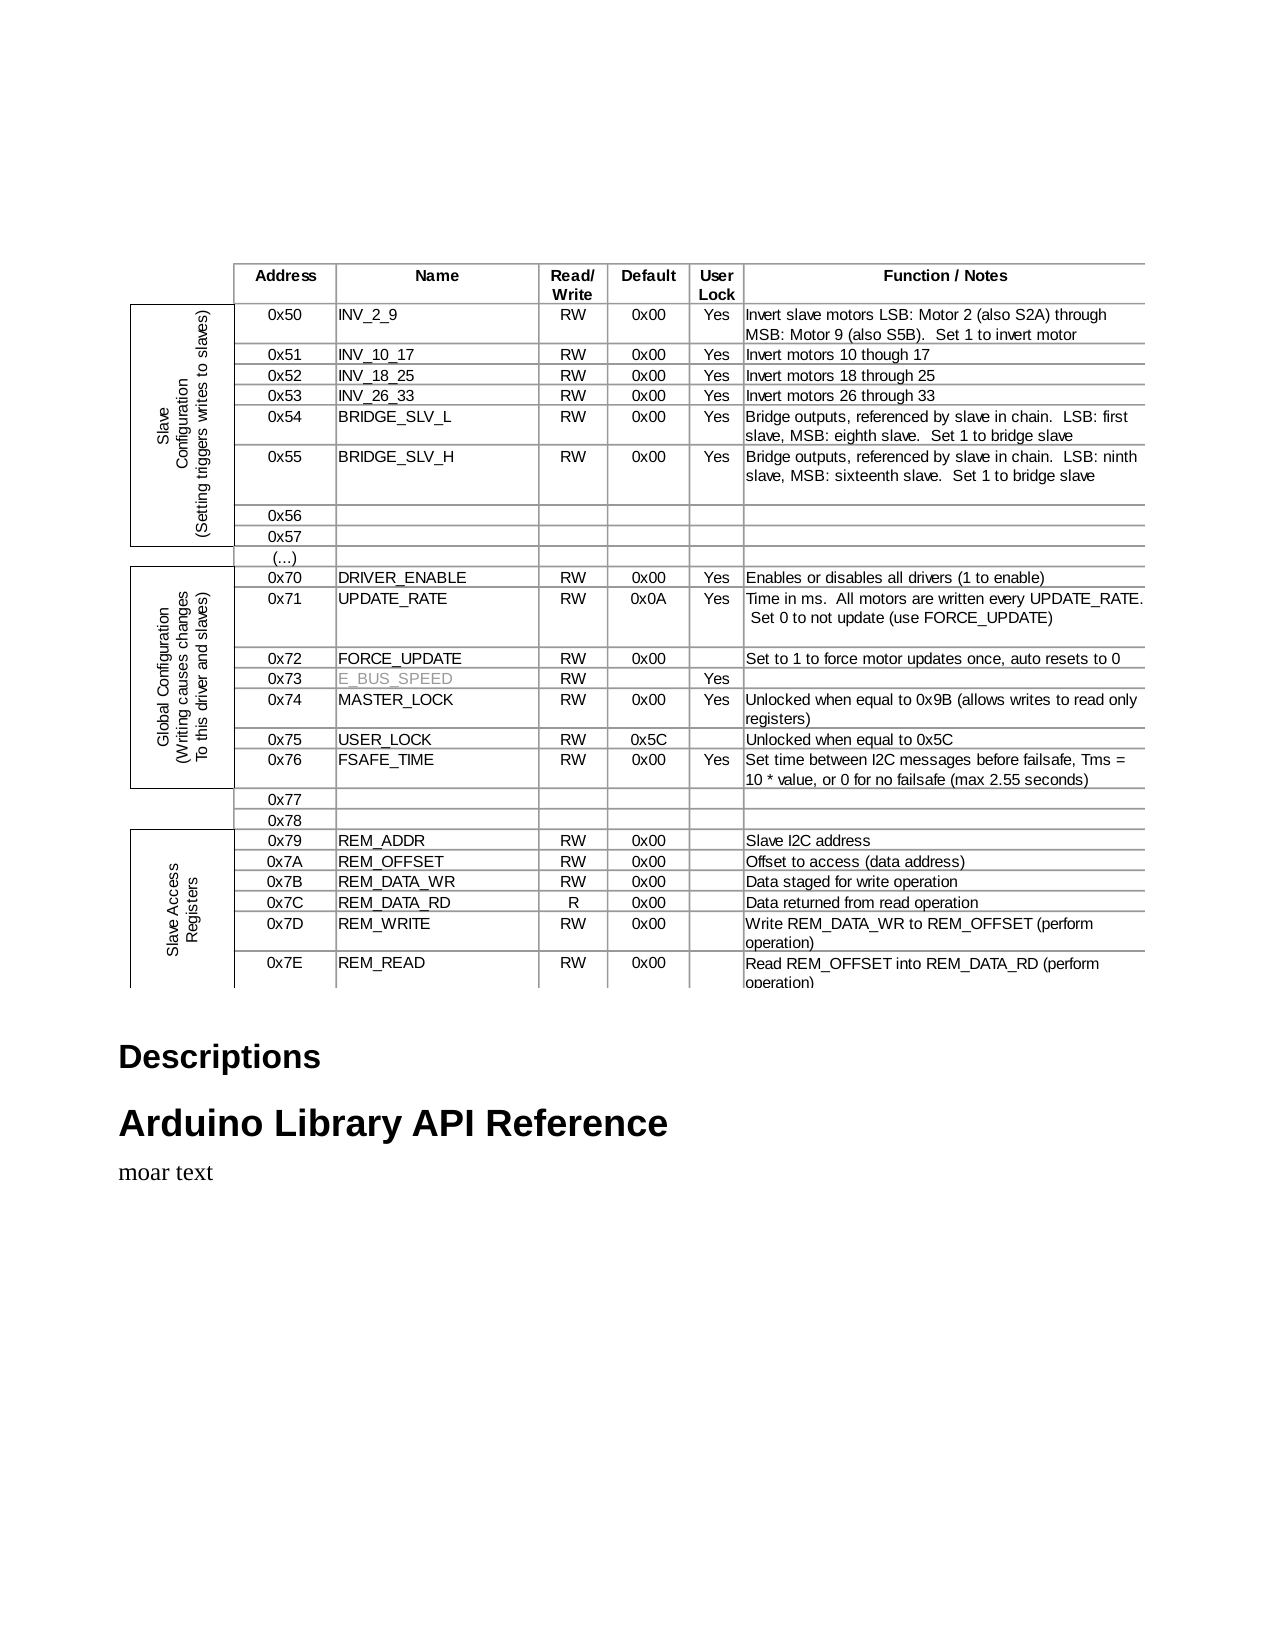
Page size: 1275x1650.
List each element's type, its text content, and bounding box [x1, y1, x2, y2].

subtitle Arduino Library API Reference [118, 1101, 1157, 1144]
subtitle Descriptions [118, 1037, 1157, 1076]
text moar text [118, 1157, 1157, 1186]
